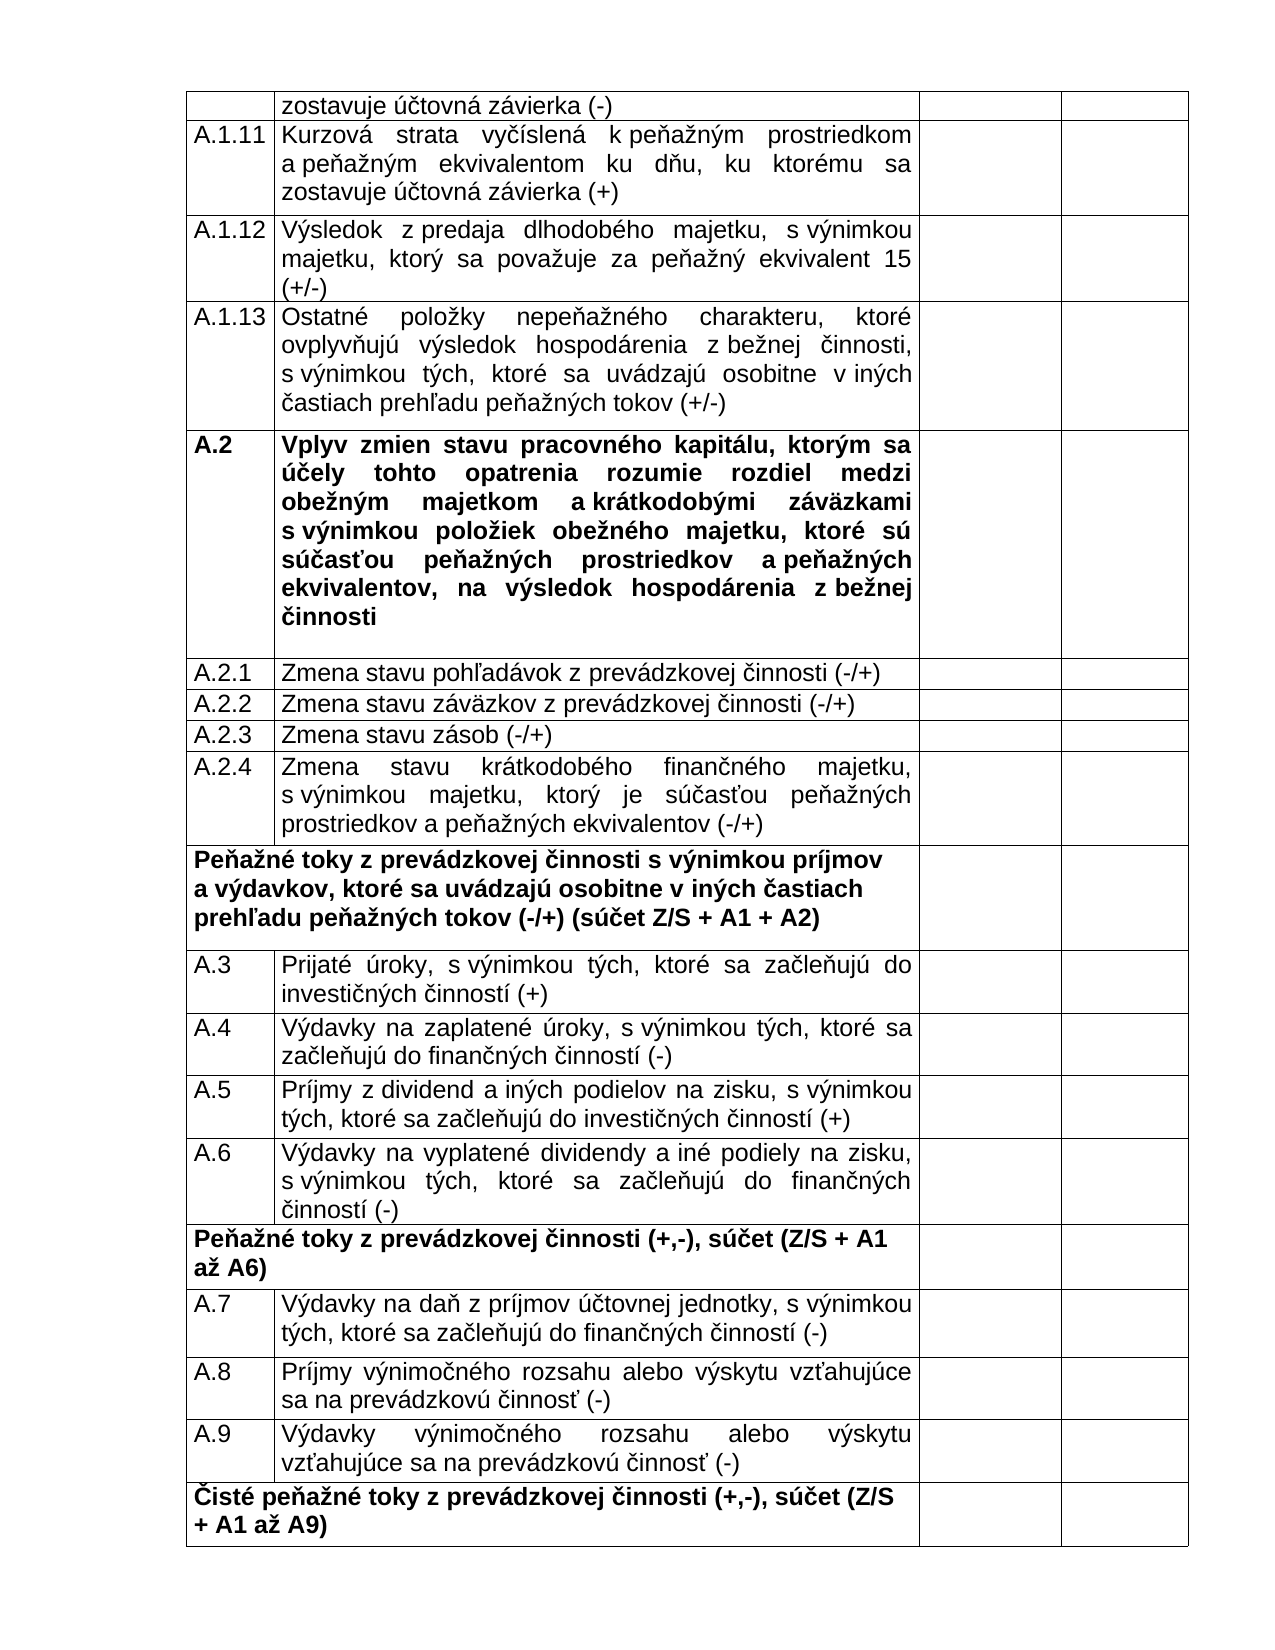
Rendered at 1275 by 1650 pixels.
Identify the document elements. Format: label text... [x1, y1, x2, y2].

table_cell Peňažné toky z prevádzkovej činnosti s výnimkou príjmov a výdavkov, ktoré sa uvádzajú osobitne v iných častiach prehľadu peňažných tokov (-/+) (súčet Z/S + A1 + A2) [187, 846, 919, 950]
table_cell A.3 [187, 951, 274, 1012]
table_cell Peňažné toky z prevádzkovej činnosti (+,-), súčet (Z/S + A1 až A6) [187, 1225, 919, 1289]
table_cell [920, 1420, 1061, 1482]
table_cell [920, 1290, 1061, 1357]
table_cell Kurzová strata vyčíslená k peňažným prostriedkom a peňažným ekvivalentom ku dňu, ku ktorému sa zostavuje účtovná závierka (+) [275, 121, 919, 215]
table_cell [920, 690, 1061, 720]
table_cell [1062, 951, 1188, 1012]
table_cell zostavuje účtovná závierka (-) [275, 92, 919, 120]
table_cell [1062, 752, 1188, 845]
table_cell A.2 [187, 431, 274, 658]
table_cell [920, 951, 1061, 1012]
table_cell [920, 1483, 1061, 1546]
table_cell [1062, 431, 1188, 658]
table_cell [920, 431, 1061, 658]
table_cell [1062, 1014, 1188, 1075]
table_cell Príjmy výnimočného rozsahu alebo výskytu vzťahujúce sa na prevádzkovú činnosť (-) [275, 1358, 919, 1419]
table_cell Prijaté úroky, s výnimkou tých, ktoré sa začleňujú do investičných činností (+) [275, 951, 919, 1012]
table_cell Výdavky na vyplatené dividendy a iné podiely na zisku, s výnimkou tých, ktoré sa začleňujú do finančných činností (-) [275, 1139, 919, 1224]
table_cell Zmena stavu zásob (-/+) [275, 721, 919, 751]
table_cell [1062, 659, 1188, 689]
table_cell [920, 121, 1061, 215]
table_cell [1062, 1076, 1188, 1137]
table_cell A.6 [187, 1139, 274, 1224]
table_cell Zmena stavu pohľadávok z prevádzkovej činnosti (-/+) [275, 659, 919, 689]
table_cell A.7 [187, 1290, 274, 1357]
table_cell Výsledok z predaja dlhodobého majetku, s výnimkou majetku, ktorý sa považuje za peňažný ekvivalent 15 (+/-) [275, 216, 919, 301]
table_cell [1062, 721, 1188, 751]
table_cell A.2.2 [187, 690, 274, 720]
table_cell Výdavky výnimočného rozsahu alebo výskytu vzťahujúce sa na prevádzkovú činnosť (-) [275, 1420, 919, 1482]
table_cell [1062, 302, 1188, 429]
table_cell [920, 1358, 1061, 1419]
table_cell [1062, 216, 1188, 301]
table_cell A.2.3 [187, 721, 274, 751]
table_cell [920, 92, 1061, 120]
table_cell Vplyv zmien stavu pracovného kapitálu, ktorým sa účely tohto opatrenia rozumie rozdiel medzi obežným majetkom a krátkodobými záväzkami s výnimkou položiek obežného majetku, ktoré sú súčasťou peňažných prostriedkov a peňažných ekvivalentov, na výsledok hospodárenia z bežnej činnosti [275, 431, 919, 658]
table_cell Výdavky na daň z príjmov účtovnej jednotky, s výnimkou tých, ktoré sa začleňujú do finančných činností (-) [275, 1290, 919, 1357]
table_cell A.5 [187, 1076, 274, 1137]
table_cell A.9 [187, 1420, 274, 1482]
table_cell [187, 92, 274, 120]
table_cell Ostatné položky nepeňažného charakteru, ktoré ovplyvňujú výsledok hospodárenia z bežnej činnosti, s výnimkou tých, ktoré sa uvádzajú osobitne v iných častiach prehľadu peňažných tokov (+/-) [275, 302, 919, 429]
table_cell Zmena stavu krátkodobého finančného majetku, s výnimkou majetku, ktorý je súčasťou peňažných prostriedkov a peňažných ekvivalentov (-/+) [275, 752, 919, 845]
table_cell Príjmy z dividend a iných podielov na zisku, s výnimkou tých, ktoré sa začleňujú do investičných činností (+) [275, 1076, 919, 1137]
table_cell [920, 846, 1061, 950]
table_cell Výdavky na zaplatené úroky, s výnimkou tých, ktoré sa začleňujú do finančných činností (-) [275, 1014, 919, 1075]
table_cell [920, 1139, 1061, 1224]
table_cell A.1.11 [187, 121, 274, 215]
table_cell Čisté peňažné toky z prevádzkovej činnosti (+,-), súčet (Z/S + A1 až A9) [187, 1483, 919, 1546]
table_cell [1062, 1139, 1188, 1224]
table_cell [920, 302, 1061, 429]
table_cell [920, 216, 1061, 301]
table_cell A.8 [187, 1358, 274, 1419]
table_cell [920, 752, 1061, 845]
table_cell A.4 [187, 1014, 274, 1075]
table_cell [1062, 1420, 1188, 1482]
table_cell [1062, 1290, 1188, 1357]
table_cell [1062, 1225, 1188, 1289]
table_cell [1062, 1358, 1188, 1419]
table_cell A.2.4 [187, 752, 274, 845]
table_cell [920, 1076, 1061, 1137]
table_cell [1062, 846, 1188, 950]
table_cell A.1.13 [187, 302, 274, 429]
table_cell [1062, 121, 1188, 215]
table_cell [1062, 1483, 1188, 1546]
table_cell [1062, 92, 1188, 120]
table_cell [920, 1225, 1061, 1289]
table_cell [920, 721, 1061, 751]
table_cell A.1.12 [187, 216, 274, 301]
table_cell Zmena stavu záväzkov z prevádzkovej činnosti (-/+) [275, 690, 919, 720]
table_cell [920, 1014, 1061, 1075]
table_cell [1062, 690, 1188, 720]
table_cell A.2.1 [187, 659, 274, 689]
table_cell [920, 659, 1061, 689]
